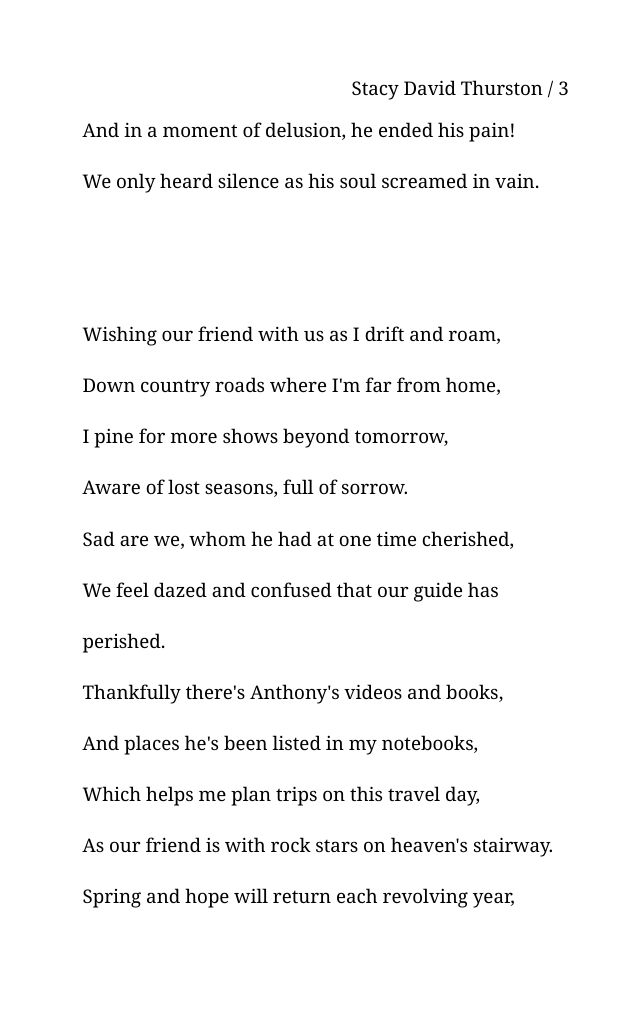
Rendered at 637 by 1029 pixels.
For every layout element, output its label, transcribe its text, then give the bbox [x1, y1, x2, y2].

text Which helps me plan trips on this travel day, [82, 781, 568, 807]
text Down country roads where I'm far from home, [82, 372, 568, 398]
text And places he's been listed in my notebooks, [82, 730, 568, 756]
text We feel dazed and confused that our guide has perished. [82, 577, 568, 653]
text We only heard silence as his soul screamed in vain. [82, 168, 568, 194]
text Thankfully there's Anthony's videos and books, [82, 679, 568, 704]
text Sad are we, whom he had at one time cherished, [82, 526, 568, 551]
text As our friend is with rock stars on heaven's stairway. [82, 832, 568, 858]
text Spring and hope will return each revolving year, [82, 883, 568, 909]
text Wishing our friend with us as I drift and roam, [82, 321, 568, 347]
text I pine for more shows beyond tomorrow, [82, 423, 568, 449]
text And in a moment of delusion, he ended his pain! [82, 117, 568, 143]
text Aware of lost seasons, full of sorrow. [82, 474, 568, 500]
